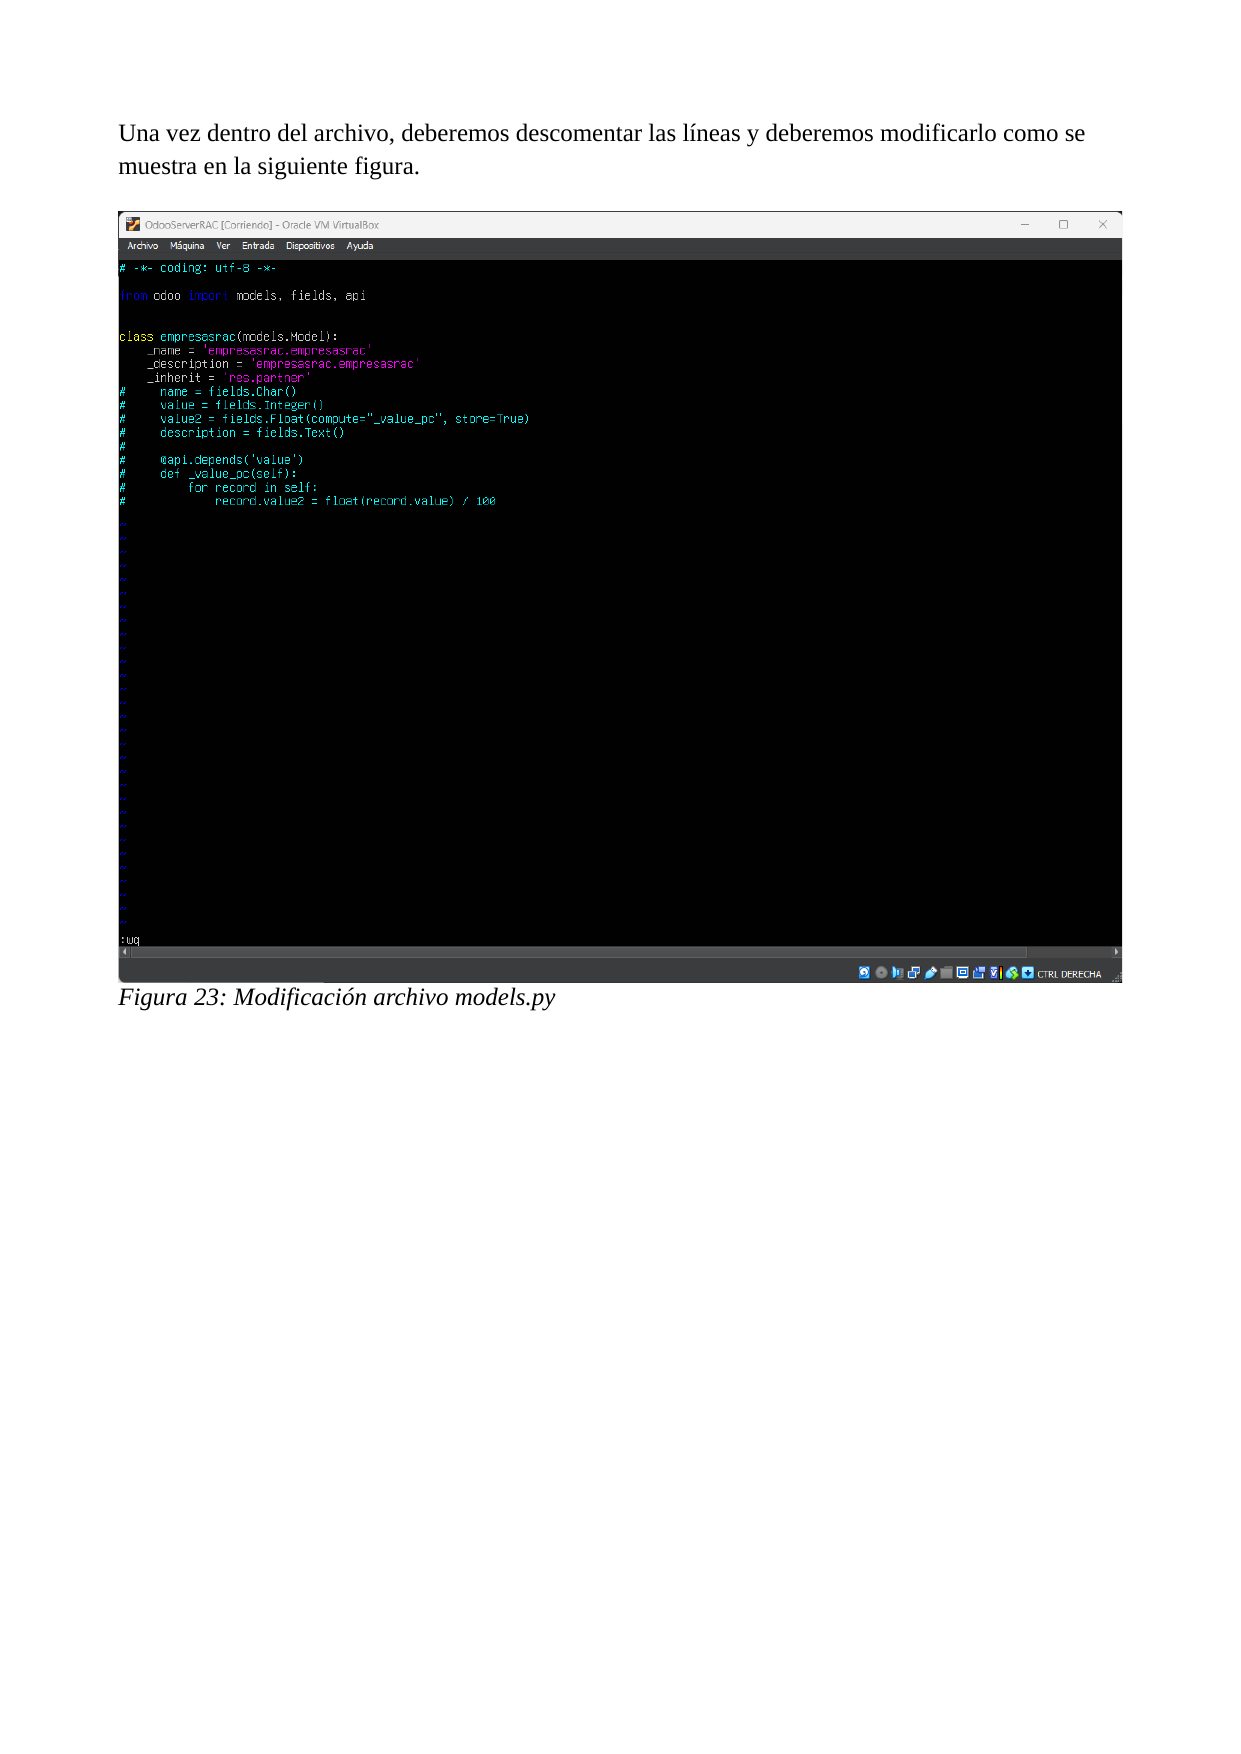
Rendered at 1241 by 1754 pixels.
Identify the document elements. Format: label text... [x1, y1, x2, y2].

picture [118, 211, 1123, 983]
text Figura 23: Modificación archivo models.py [118, 983, 1122, 1011]
text Una vez dentro del archivo, deberemos descomentar las líneas y deberemos modificarlo como se muestra en la siguiente figura. [118, 118, 1122, 180]
